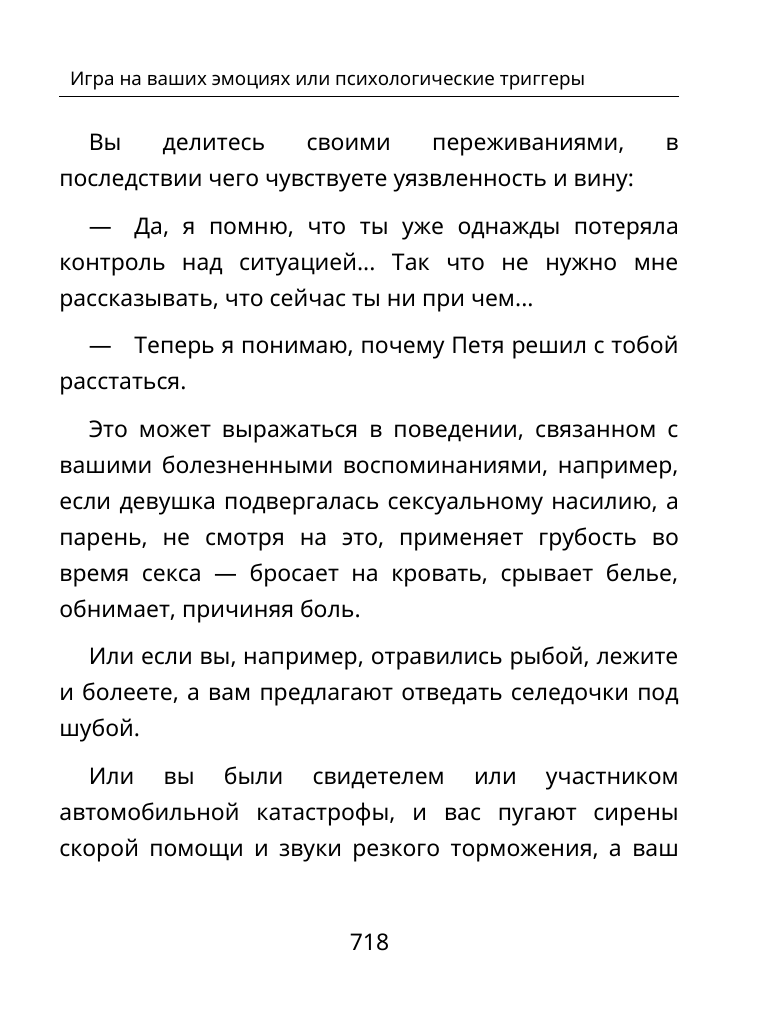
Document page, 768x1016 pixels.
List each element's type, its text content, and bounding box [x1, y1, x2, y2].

text Или если вы, например, отравились рыбой, лежите и болеете, а вам предлагают отведать селедочки под шубой. [59, 640, 679, 743]
text Вы делитесь своими переживаниями, в последствии чего чувствуете уязвленность и вину: [59, 126, 679, 193]
text Или вы были свидетелем или участником автомобильной катастрофы, и вас пугают сирены скорой помощи и звуки резкого торможения, а ваш [59, 760, 679, 863]
text Это может выражаться в поведении, связанном с вашими болезненными воспоминаниями, например, если девушка подвергалась сексуальному насилию, а парень, не смотря на это, применяет грубость во время секса — бросает на кровать, срывает белье, обнимает, причиняя боль. [59, 413, 679, 624]
list Теперь я понимаю, почему Петя решил с тобой расстаться. [59, 329, 679, 396]
list Да, я помню, что ты уже однажды потеряла контроль над ситуацией... Так что не нужно мне рассказывать, что сейчас ты ни при чем... [59, 210, 679, 313]
